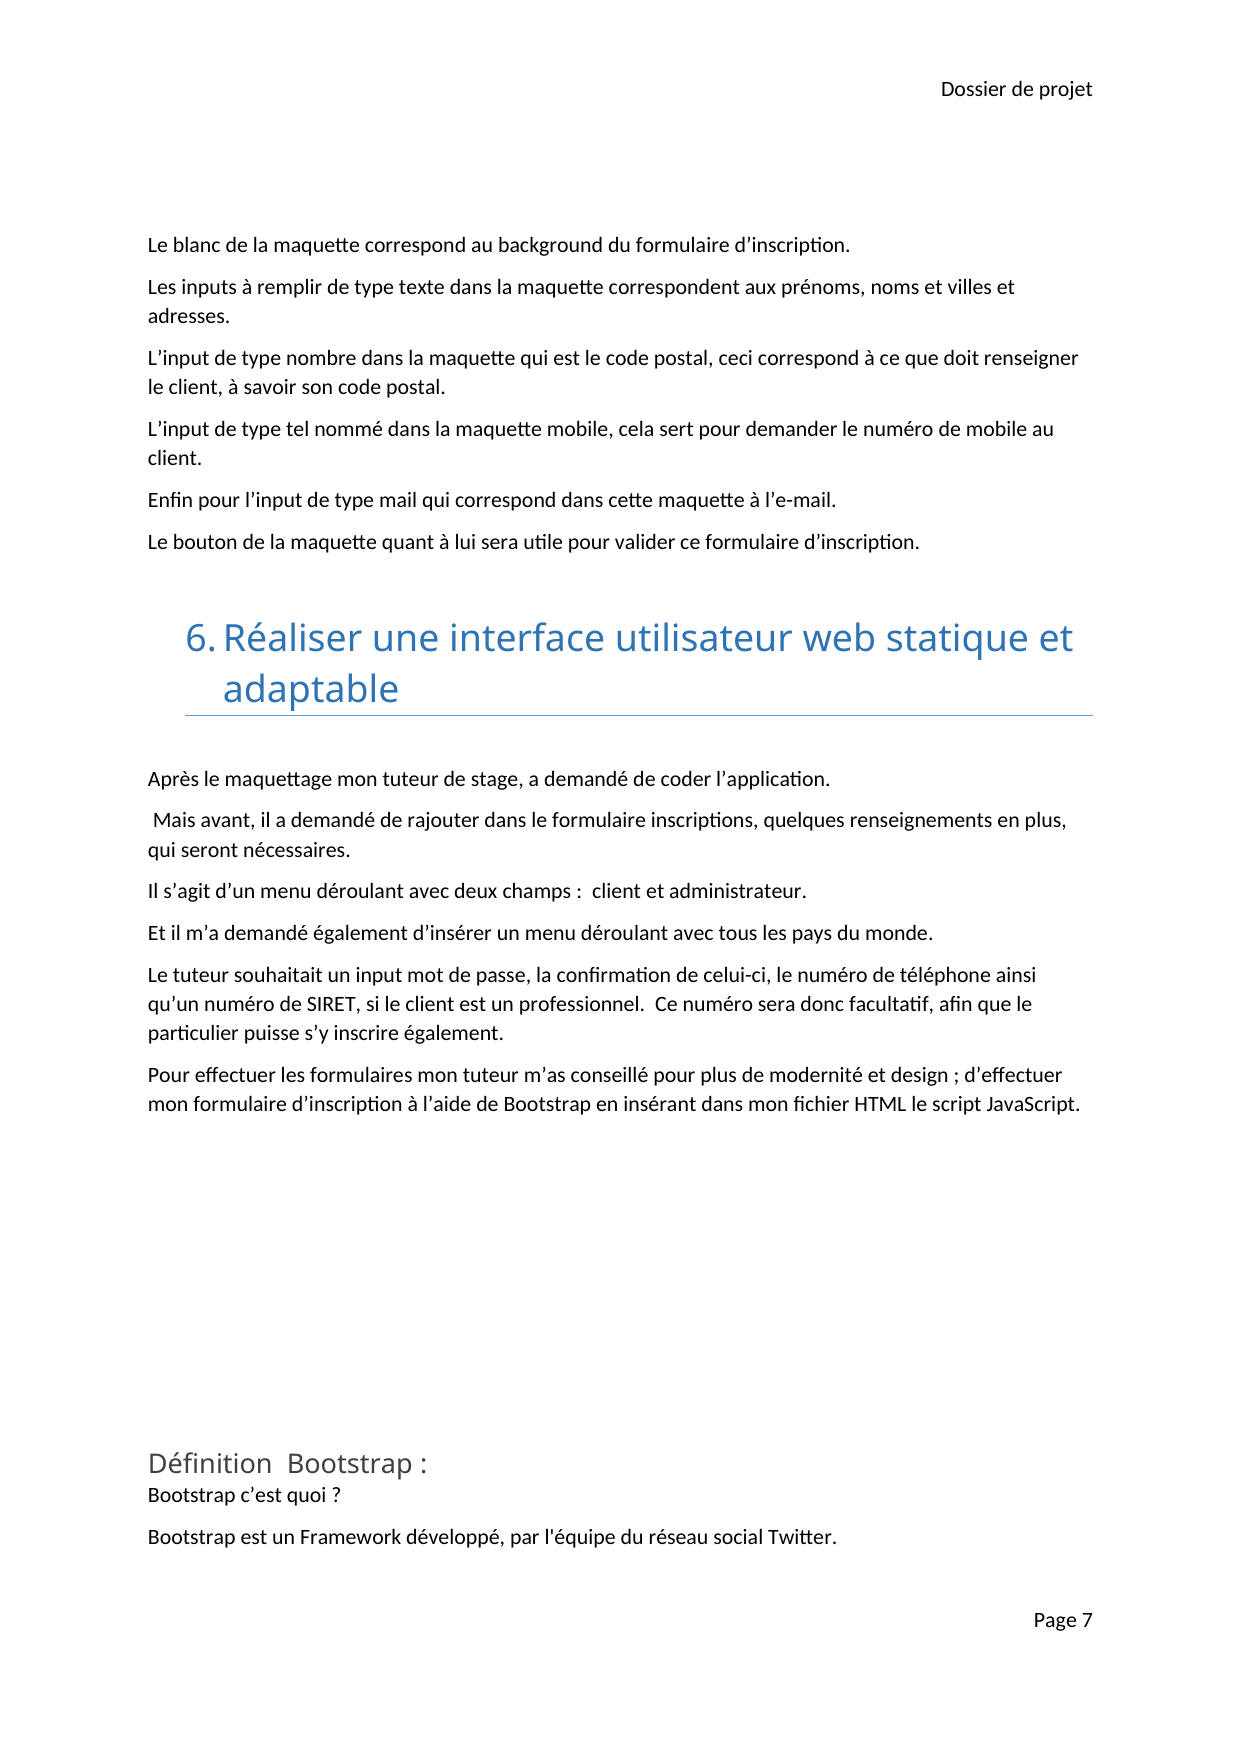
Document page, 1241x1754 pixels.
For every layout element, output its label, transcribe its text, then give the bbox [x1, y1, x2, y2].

text Pour effectuer les formulaires mon tuteur m’as conseillé pour plus de modernité et design ; d’effectuer mon formulaire d’inscription à l’aide de Bootstrap en insérant dans mon fichier HTML le script JavaScript. [148, 1061, 1093, 1117]
text Le bouton de la maquette quant à lui sera utile pour valider ce formulaire d’inscription. [148, 528, 1093, 554]
text Il s’agit d’un menu déroulant avec deux champs : client et administrateur. [148, 877, 1093, 904]
text L’input de type tel nommé dans la maquette mobile, cela sert pour demander le numéro de mobile au client. [148, 415, 1093, 471]
text Après le maquettage mon tuteur de stage, a demandé de coder l’application. [148, 765, 1093, 791]
text Enfin pour l’input de type mail qui correspond dans cette maquette à l’e-mail. [148, 486, 1093, 513]
text Bootstrap c’est quoi ? [148, 1481, 1093, 1508]
text Mais avant, il a demandé de rajouter dans le formulaire inscriptions, quelques renseignements en plus, qui seront nécessaires. [148, 806, 1093, 862]
text L’input de type nombre dans la maquette qui est le code postal, ceci correspond à ce que doit renseigner le client, à savoir son code postal. [148, 344, 1093, 400]
text Le blanc de la maquette correspond au background du formulaire d’inscription. [148, 231, 1093, 258]
list Réaliser une interface utilisateur web statique et adaptable [185, 611, 1093, 715]
text Le tuteur souhaitait un input mot de passe, la confirmation de celui-ci, le numéro de téléphone ainsi qu’un numéro de SIRET, si le client est un professionnel. Ce numéro sera donc facultatif, afin que le particulier puisse s’y inscrire également. [148, 961, 1093, 1046]
subtitle Définition Bootstrap : [148, 1444, 1093, 1481]
text Et il m’a demandé également d’insérer un menu déroulant avec tous les pays du monde. [148, 919, 1093, 946]
text Bootstrap est un Framework développé, par l'équipe du réseau social Twitter. [148, 1523, 1093, 1550]
text Les inputs à remplir de type texte dans la maquette correspondent aux prénoms, noms et villes et adresses. [148, 273, 1093, 329]
